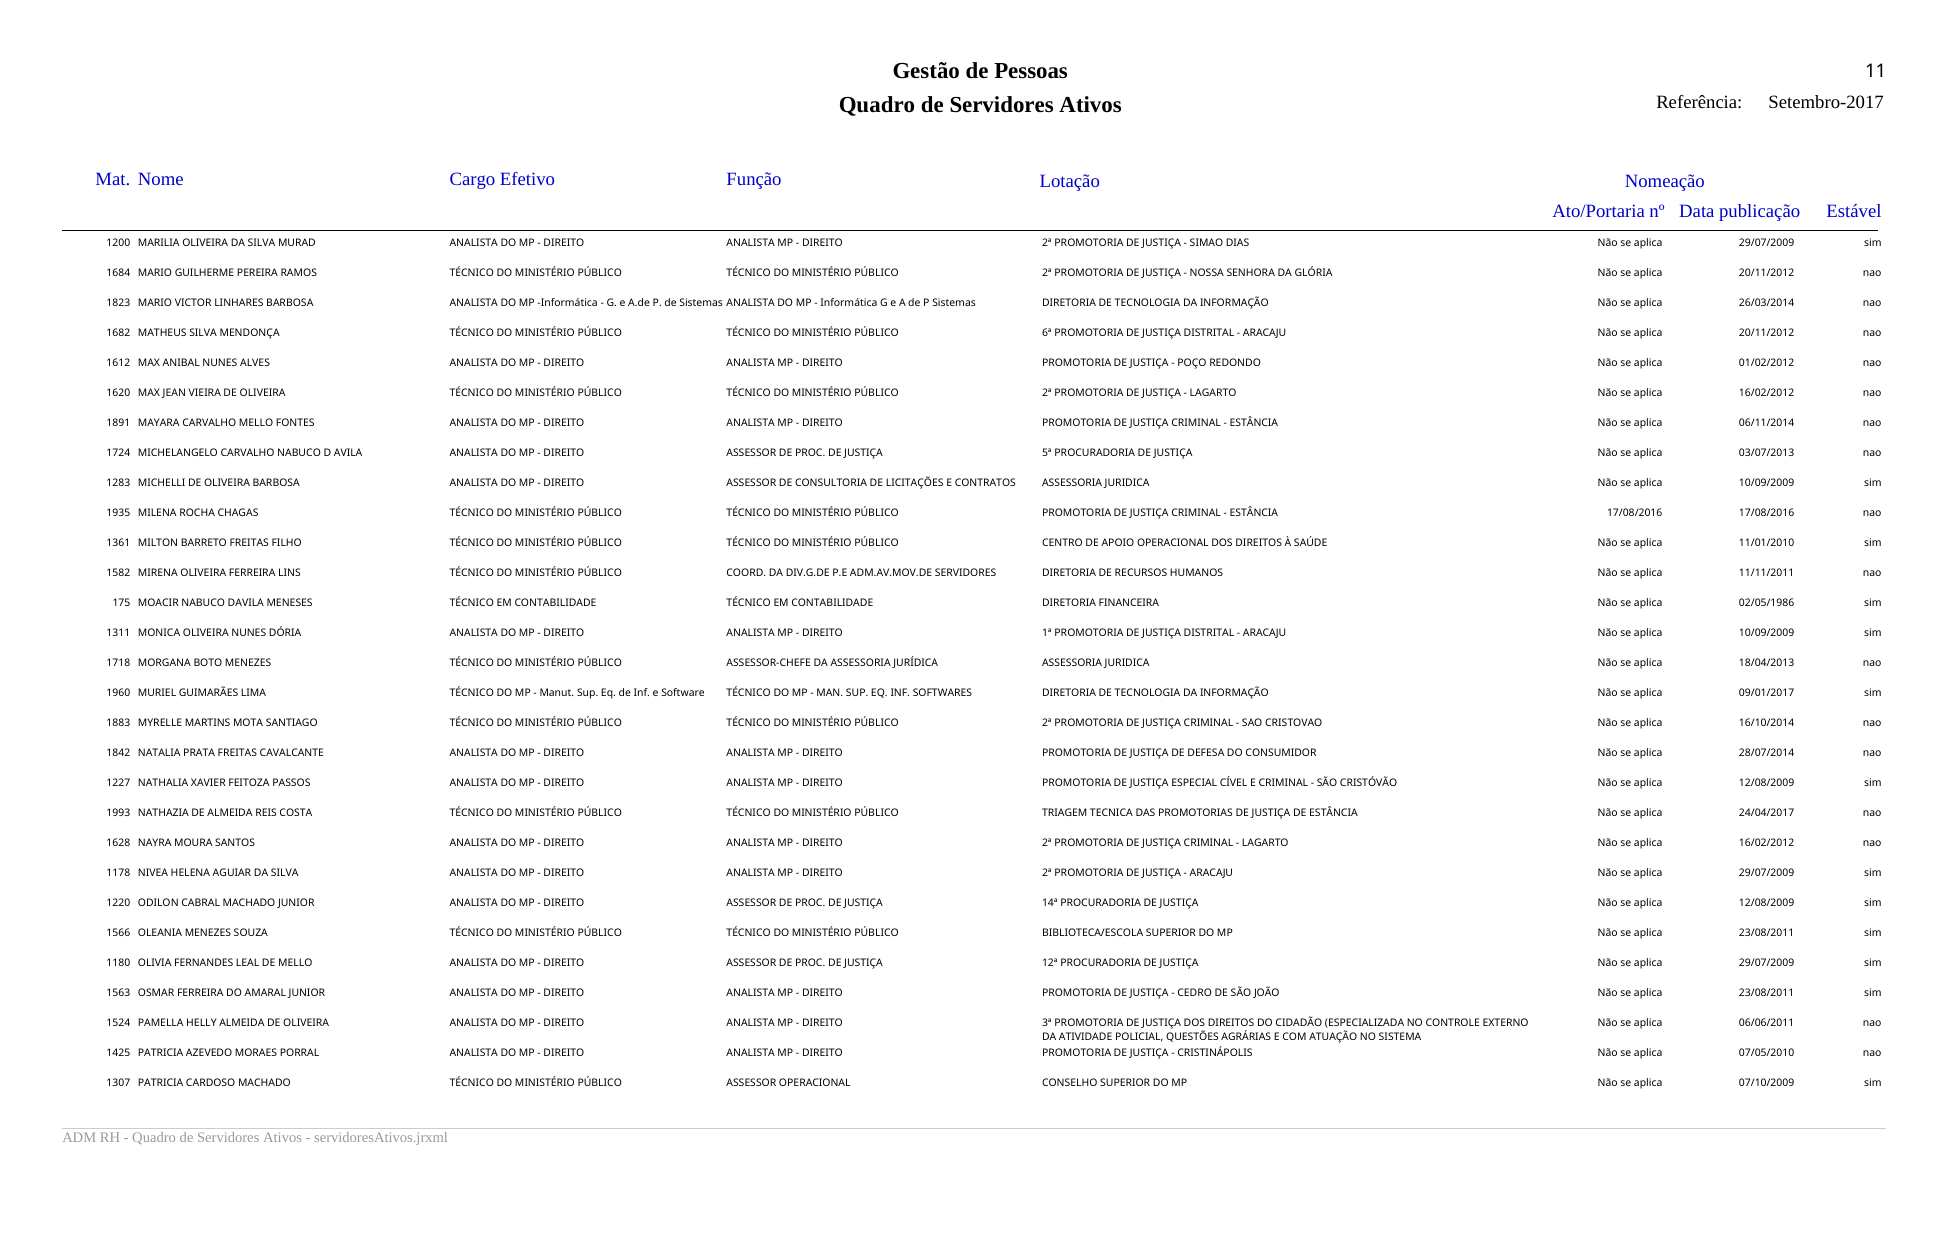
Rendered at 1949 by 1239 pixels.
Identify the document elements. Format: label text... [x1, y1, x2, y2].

table_cell ASSESSOR DE CONSULTORIA DE LICITAÇÕES E CONTRATOS [726, 475, 1030, 505]
table_cell [0, 57, 437, 84]
table_cell [0, 295, 68, 325]
table_cell [1523, 91, 1656, 124]
table_cell Não se aplica [1547, 385, 1662, 415]
table_cell 07/05/2010 [1662, 1045, 1794, 1075]
table_cell [0, 200, 1529, 229]
table_cell 1283 [68, 475, 130, 505]
table_cell 1620 [68, 385, 130, 415]
table_cell [0, 1105, 1948, 1128]
table_cell [1196, 170, 1529, 198]
table_cell [1538, 475, 1547, 505]
table_cell [130, 685, 138, 715]
table_cell TÉCNICO DO MINISTÉRIO PÚBLICO [449, 385, 723, 415]
table_cell [1881, 805, 1948, 835]
table_cell Não se aplica [1547, 835, 1662, 865]
table_cell 10/09/2009 [1662, 475, 1794, 505]
table_cell [1030, 715, 1042, 745]
table_cell [1538, 505, 1547, 535]
table_cell nao [1803, 295, 1881, 325]
table_cell MAX JEAN VIEIRA DE OLIVEIRA [138, 385, 443, 415]
table_cell [443, 415, 449, 445]
table_cell CONSELHO SUPERIOR DO MP [1042, 1075, 1538, 1105]
table_cell TÉCNICO DO MINISTÉRIO PÚBLICO [449, 565, 723, 595]
table_cell [130, 925, 138, 955]
table_cell [130, 325, 138, 355]
table_cell [1886, 57, 1948, 84]
table_cell [130, 865, 138, 895]
table_cell [1538, 565, 1547, 595]
table_cell Não se aplica [1547, 355, 1662, 385]
table_cell PROMOTORIA DE JUSTIÇA - CRISTINÁPOLIS [1042, 1045, 1538, 1075]
table_cell [1030, 415, 1042, 445]
table_cell MARIO VICTOR LINHARES BARBOSA [138, 295, 443, 325]
table_cell 23/08/2011 [1662, 925, 1794, 955]
table_cell 06/11/2014 [1662, 415, 1794, 445]
table_cell TÉCNICO DO MINISTÉRIO PÚBLICO [726, 805, 1030, 835]
table_cell sim [1803, 475, 1881, 505]
table_cell [1030, 325, 1042, 355]
table_cell [1030, 385, 1042, 415]
table_cell [1538, 325, 1547, 355]
table_cell [1538, 835, 1547, 865]
table_cell nao [1803, 265, 1881, 295]
table_cell NATHALIA XAVIER FEITOZA PASSOS [138, 775, 443, 805]
table_cell 29/07/2009 [1662, 235, 1794, 265]
table_cell Não se aplica [1547, 715, 1662, 745]
table_cell [1030, 1075, 1042, 1105]
table_cell [130, 955, 138, 985]
table_cell [1794, 985, 1803, 1015]
table_cell nao [1803, 655, 1881, 685]
table_cell DIRETORIA DE TECNOLOGIA DA INFORMAÇÃO [1042, 295, 1538, 325]
table_cell 23/08/2011 [1662, 985, 1794, 1015]
table_cell [684, 170, 726, 198]
table_cell ASSESSOR DE PROC. DE JUSTIÇA [726, 955, 1030, 985]
table_cell 1960 [68, 685, 130, 715]
table_cell [443, 985, 449, 1015]
table_cell 1718 [68, 655, 130, 685]
table_cell TÉCNICO DO MINISTÉRIO PÚBLICO [449, 325, 723, 355]
table_cell [0, 1015, 68, 1045]
table_cell sim [1803, 895, 1881, 925]
table_cell [0, 325, 68, 355]
table_cell [1538, 535, 1547, 565]
table_cell [1881, 655, 1948, 685]
table_cell TÉCNICO DO MINISTÉRIO PÚBLICO [726, 925, 1030, 955]
table_cell [1538, 385, 1547, 415]
table_cell [1881, 985, 1948, 1015]
table_cell 10/09/2009 [1662, 625, 1794, 655]
table_cell DIRETORIA FINANCEIRA [1042, 595, 1538, 625]
table_cell 26/03/2014 [1662, 295, 1794, 325]
table_cell TÉCNICO DO MINISTÉRIO PÚBLICO [726, 535, 1030, 565]
table_cell [1881, 235, 1948, 265]
table_cell 1ª PROMOTORIA DE JUSTIÇA DISTRITAL - ARACAJU [1042, 625, 1538, 655]
table_cell [130, 895, 138, 925]
table_cell [443, 715, 449, 745]
table_cell Nomeação [1529, 170, 1800, 199]
table_cell [1881, 745, 1948, 775]
table_cell [0, 835, 68, 865]
table_cell [130, 385, 138, 415]
table_header [0, 0, 1948, 57]
table_cell 1935 [68, 505, 130, 535]
table_cell [0, 125, 1948, 168]
table_cell [1794, 805, 1803, 835]
table_cell MICHELLI DE OLIVEIRA BARBOSA [138, 475, 443, 505]
table_cell ANALISTA DO MP - Informática G e A de P Sistemas [726, 295, 1030, 325]
table_cell 1823 [68, 295, 130, 325]
table_cell [130, 625, 138, 655]
table_cell [1538, 805, 1547, 835]
table_cell 1612 [68, 355, 130, 385]
table_cell 07/10/2009 [1662, 1075, 1794, 1105]
table_cell [130, 170, 138, 198]
table_cell ANALISTA DO MP - DIREITO [449, 1045, 723, 1075]
table_cell 3ª PROMOTORIA DE JUSTIÇA DOS DIREITOS DO CIDADÃO (ESPECIALIZADA NO CONTROLE EXTERNO DA ATIVIDADE POLICIAL, QUESTÕES AGRÁRIAS E COM ATUAÇÃO NO SISTEMA [1042, 1015, 1538, 1045]
table_cell [130, 355, 138, 385]
table_cell [443, 535, 449, 565]
table_cell 12ª PROCURADORIA DE JUSTIÇA [1042, 955, 1538, 985]
table_cell [130, 775, 138, 805]
table_cell ANALISTA DO MP - DIREITO [449, 445, 723, 475]
table_cell 29/07/2009 [1662, 955, 1794, 985]
table_cell TÉCNICO EM CONTABILIDADE [449, 595, 723, 625]
table_cell Não se aplica [1547, 265, 1662, 295]
table_cell [1538, 1075, 1547, 1105]
table_cell [803, 170, 1039, 198]
table_cell Lotação [1039, 170, 1196, 199]
table_cell [130, 505, 138, 535]
table_cell ANALISTA MP - DIREITO [726, 415, 1030, 445]
table_cell [1794, 235, 1803, 265]
table_cell ANALISTA DO MP -Informática - G. e A.de P. de Sistemas [449, 295, 723, 325]
table_cell [1030, 955, 1042, 985]
table_cell ASSESSOR DE PROC. DE JUSTIÇA [726, 445, 1030, 475]
table_cell [0, 655, 68, 685]
table_cell TÉCNICO DO MINISTÉRIO PÚBLICO [726, 265, 1030, 295]
table_cell [0, 925, 68, 955]
table_cell Data publicação [1665, 200, 1800, 229]
table_cell PROMOTORIA DE JUSTIÇA CRIMINAL - ESTÂNCIA [1042, 505, 1538, 535]
table_cell [1794, 535, 1803, 565]
table_cell [443, 325, 449, 355]
table_cell ANALISTA DO MP - DIREITO [449, 775, 723, 805]
table_cell [1538, 655, 1547, 685]
table_cell TÉCNICO DO MINISTÉRIO PÚBLICO [726, 385, 1030, 415]
table_cell ANALISTA MP - DIREITO [726, 1045, 1030, 1075]
table_cell [1881, 200, 1948, 229]
table_cell ANALISTA MP - DIREITO [726, 985, 1030, 1015]
table_cell ANALISTA DO MP - DIREITO [449, 835, 723, 865]
table_cell PROMOTORIA DE JUSTIÇA ESPECIAL CÍVEL E CRIMINAL - SÃO CRISTÓVÃO [1042, 775, 1538, 805]
table_cell 1220 [68, 895, 130, 925]
table_cell Não se aplica [1547, 415, 1662, 445]
table_cell DIRETORIA DE RECURSOS HUMANOS [1042, 565, 1538, 595]
table_cell 11 [1731, 57, 1886, 84]
table_cell [1794, 865, 1803, 895]
table_cell [1794, 925, 1803, 955]
table_cell [130, 835, 138, 865]
table_cell PROMOTORIA DE JUSTIÇA DE DEFESA DO CONSUMIDOR [1042, 745, 1538, 775]
table_cell ANALISTA MP - DIREITO [726, 835, 1030, 865]
table_cell [1538, 925, 1547, 955]
table_cell TÉCNICO DO MINISTÉRIO PÚBLICO [449, 805, 723, 835]
table_cell 1842 [68, 745, 130, 775]
table_cell [443, 265, 449, 295]
table_cell [130, 1045, 138, 1075]
table_cell [1794, 415, 1803, 445]
table_cell [1881, 1015, 1948, 1045]
table_cell [1030, 925, 1042, 955]
table_cell NATHAZIA DE ALMEIDA REIS COSTA [138, 805, 443, 835]
table_cell [443, 565, 449, 595]
table_cell Não se aplica [1547, 655, 1662, 685]
table_cell [1030, 445, 1042, 475]
table_cell 1993 [68, 805, 130, 835]
table_cell [0, 955, 68, 985]
table_cell 12/08/2009 [1662, 895, 1794, 925]
table_cell TÉCNICO DO MINISTÉRIO PÚBLICO [449, 655, 723, 685]
table_cell [0, 745, 68, 775]
table_cell sim [1803, 955, 1881, 985]
table_cell [1794, 595, 1803, 625]
table_cell TÉCNICO DO MINISTÉRIO PÚBLICO [449, 925, 723, 955]
table_cell TÉCNICO DO MP - Manut. Sup. Eq. de Inf. e Software [449, 685, 723, 715]
table_cell [1794, 385, 1803, 415]
table_cell Não se aplica [1547, 445, 1662, 475]
table_cell nao [1803, 1045, 1881, 1075]
table_cell [130, 565, 138, 595]
table_cell [1886, 1128, 1948, 1152]
table_cell [130, 445, 138, 475]
table_cell NAYRA MOURA SANTOS [138, 835, 443, 865]
table_cell Não se aplica [1547, 865, 1662, 895]
table_cell 09/01/2017 [1662, 685, 1794, 715]
table_cell 175 [68, 595, 130, 625]
table_cell [1794, 835, 1803, 865]
table_cell [1030, 625, 1042, 655]
table_cell [1881, 835, 1948, 865]
table_cell [1030, 835, 1042, 865]
table_cell 1178 [68, 865, 130, 895]
table_cell [1538, 955, 1547, 985]
table_cell CENTRO DE APOIO OPERACIONAL DOS DIREITOS À SAÚDE [1042, 535, 1538, 565]
table_cell DIRETORIA DE TECNOLOGIA DA INFORMAÇÃO [1042, 685, 1538, 715]
table_cell ASSESSOR DE PROC. DE JUSTIÇA [726, 895, 1030, 925]
table_cell nao [1803, 325, 1881, 355]
table_cell [1538, 355, 1547, 385]
table_cell [1794, 1075, 1803, 1105]
table_cell [443, 745, 449, 775]
table_cell Não se aplica [1547, 895, 1662, 925]
table_cell ANALISTA DO MP - DIREITO [449, 955, 723, 985]
table_cell [1030, 235, 1042, 265]
table_cell ANALISTA DO MP - DIREITO [449, 1015, 723, 1045]
table_cell [1881, 445, 1948, 475]
table_cell 1582 [68, 565, 130, 595]
table_cell 1682 [68, 325, 130, 355]
table_cell ANALISTA DO MP - DIREITO [449, 355, 723, 385]
table_cell 16/02/2012 [1662, 385, 1794, 415]
table_cell nao [1803, 835, 1881, 865]
table_cell [1538, 715, 1547, 745]
table_cell ANALISTA DO MP - DIREITO [449, 235, 723, 265]
table_cell COORD. DA DIV.G.DE P.E ADM.AV.MOV.DE SERVIDORES [726, 565, 1030, 595]
table_cell [0, 1045, 68, 1075]
table_cell [1881, 595, 1948, 625]
table_cell [130, 265, 138, 295]
table_cell [1794, 445, 1803, 475]
table_cell MARIO GUILHERME PEREIRA RAMOS [138, 265, 443, 295]
table_cell [1030, 685, 1042, 715]
table_cell 1563 [68, 985, 130, 1015]
table_cell 12/08/2009 [1662, 775, 1794, 805]
table_cell nao [1803, 415, 1881, 445]
table_cell [1538, 445, 1547, 475]
table_cell ADM RH - Quadro de Servidores Ativos - servidoresAtivos.jrxml [62, 1129, 1886, 1152]
table_cell TÉCNICO DO MINISTÉRIO PÚBLICO [449, 505, 723, 535]
table_cell ODILON CABRAL MACHADO JUNIOR [138, 895, 443, 925]
table_cell sim [1803, 685, 1881, 715]
table_cell [0, 235, 68, 265]
table_cell [1794, 355, 1803, 385]
table_cell nao [1803, 505, 1881, 535]
table_cell 17/08/2016 [1662, 505, 1794, 535]
table_cell Não se aplica [1547, 475, 1662, 505]
table_cell 1200 [68, 235, 130, 265]
table_cell [130, 235, 138, 265]
table_cell 1628 [68, 835, 130, 865]
table_cell [1881, 535, 1948, 565]
table_cell nao [1803, 1015, 1881, 1045]
table_cell Não se aplica [1547, 1015, 1662, 1045]
table_cell [1538, 775, 1547, 805]
table_cell [0, 85, 1948, 91]
table_cell [0, 91, 437, 124]
table_cell [1030, 1015, 1042, 1045]
table_cell [1538, 295, 1547, 325]
table_cell 24/04/2017 [1662, 805, 1794, 835]
table_cell [130, 745, 138, 775]
table_cell [1030, 865, 1042, 895]
table_cell NATALIA PRATA FREITAS CAVALCANTE [138, 745, 443, 775]
table_cell Não se aplica [1547, 955, 1662, 985]
table_cell [130, 1075, 138, 1105]
table_cell 16/10/2014 [1662, 715, 1794, 745]
table_cell 1425 [68, 1045, 130, 1075]
table_cell [1030, 505, 1042, 535]
table_cell [1538, 415, 1547, 445]
table_cell Não se aplica [1547, 925, 1662, 955]
table_cell [1794, 505, 1803, 535]
table_cell [1538, 235, 1547, 265]
table_cell TÉCNICO DO MINISTÉRIO PÚBLICO [449, 715, 723, 745]
table_cell [1538, 985, 1547, 1015]
table_cell ASSESSOR-CHEFE DA ASSESSORIA JURÍDICA [726, 655, 1030, 685]
table_cell [1794, 625, 1803, 655]
table_cell 06/06/2011 [1662, 1015, 1794, 1045]
table_cell [1881, 565, 1948, 595]
table_cell [1881, 355, 1948, 385]
table_cell TÉCNICO DO MINISTÉRIO PÚBLICO [726, 325, 1030, 355]
table_cell 2ª PROMOTORIA DE JUSTIÇA - LAGARTO [1042, 385, 1538, 415]
table_cell Não se aplica [1547, 595, 1662, 625]
table_cell [1030, 355, 1042, 385]
table_cell [0, 265, 68, 295]
table_cell MILTON BARRETO FREITAS FILHO [138, 535, 443, 565]
table_cell [203, 170, 449, 198]
table_cell nao [1803, 355, 1881, 385]
table_cell [1794, 325, 1803, 355]
table_cell TÉCNICO DO MINISTÉRIO PÚBLICO [449, 535, 723, 565]
table_cell [443, 595, 449, 625]
table_cell [1800, 170, 1948, 198]
table_cell sim [1803, 595, 1881, 625]
table_cell OLEANIA MENEZES SOUZA [138, 925, 443, 955]
table_cell ANALISTA MP - DIREITO [726, 1015, 1030, 1045]
table_cell NIVEA HELENA AGUIAR DA SILVA [138, 865, 443, 895]
table_cell MAYARA CARVALHO MELLO FONTES [138, 415, 443, 445]
table_cell [1881, 415, 1948, 445]
table_cell [1881, 895, 1948, 925]
table_cell MONICA OLIVEIRA NUNES DÓRIA [138, 625, 443, 655]
table_cell [0, 355, 68, 385]
table_cell ANALISTA MP - DIREITO [726, 355, 1030, 385]
table_cell 1311 [68, 625, 130, 655]
table_cell [1030, 775, 1042, 805]
table_cell 6ª PROMOTORIA DE JUSTIÇA DISTRITAL - ARACAJU [1042, 325, 1538, 355]
table_cell [443, 1015, 449, 1045]
table_cell TRIAGEM TECNICA DAS PROMOTORIAS DE JUSTIÇA DE ESTÂNCIA [1042, 805, 1538, 835]
table_cell [0, 865, 68, 895]
table_cell Não se aplica [1547, 535, 1662, 565]
table_cell nao [1803, 715, 1881, 745]
table_cell [0, 445, 68, 475]
table_cell [443, 955, 449, 985]
table_cell 1307 [68, 1075, 130, 1105]
table_cell [443, 475, 449, 505]
table_cell PROMOTORIA DE JUSTIÇA CRIMINAL - ESTÂNCIA [1042, 415, 1538, 445]
table_cell BIBLIOTECA/ESCOLA SUPERIOR DO MP [1042, 925, 1538, 955]
table_cell [1794, 295, 1803, 325]
table_cell [1881, 1075, 1948, 1105]
table_cell sim [1803, 235, 1881, 265]
table_cell [130, 985, 138, 1015]
table_cell [1030, 1045, 1042, 1075]
table_cell 20/11/2012 [1662, 265, 1794, 295]
table_cell 1724 [68, 445, 130, 475]
table_cell [443, 385, 449, 415]
table_cell MATHEUS SILVA MENDONÇA [138, 325, 443, 355]
table_cell [1030, 895, 1042, 925]
table_cell [1794, 1015, 1803, 1045]
table_cell 1361 [68, 535, 130, 565]
table_cell nao [1803, 745, 1881, 775]
table_cell [1030, 985, 1042, 1015]
table_cell [443, 1075, 449, 1105]
table_cell Não se aplica [1547, 295, 1662, 325]
table_cell [1884, 91, 1948, 124]
table_cell [1794, 565, 1803, 595]
table_cell sim [1803, 775, 1881, 805]
table_cell nao [1803, 445, 1881, 475]
table_cell [0, 715, 68, 745]
table_cell [130, 595, 138, 625]
table_cell 14ª PROCURADORIA DE JUSTIÇA [1042, 895, 1538, 925]
table_cell MYRELLE MARTINS MOTA SANTIAGO [138, 715, 443, 745]
table_cell 1180 [68, 955, 130, 985]
table_cell Referência: [1656, 91, 1754, 124]
table_cell TÉCNICO DO MINISTÉRIO PÚBLICO [726, 505, 1030, 535]
table_cell [1538, 745, 1547, 775]
table_cell [1030, 655, 1042, 685]
table_cell sim [1803, 985, 1881, 1015]
table_cell [0, 685, 68, 715]
table_cell [1794, 475, 1803, 505]
table_cell [1538, 625, 1547, 655]
table_cell [0, 1075, 68, 1105]
table_cell [1794, 895, 1803, 925]
table_cell 2ª PROMOTORIA DE JUSTIÇA CRIMINAL - SAO CRISTOVAO [1042, 715, 1538, 745]
table_cell [130, 715, 138, 745]
table_cell [1881, 475, 1948, 505]
table_cell PAMELLA HELLY ALMEIDA DE OLIVEIRA [138, 1015, 443, 1045]
table_cell [1881, 715, 1948, 745]
table_cell [130, 475, 138, 505]
table_cell [443, 895, 449, 925]
table_cell nao [1803, 805, 1881, 835]
table_cell sim [1803, 535, 1881, 565]
table_cell [1881, 1045, 1948, 1075]
table_cell ANALISTA MP - DIREITO [726, 745, 1030, 775]
table_cell OSMAR FERREIRA DO AMARAL JUNIOR [138, 985, 443, 1015]
table_cell PATRICIA AZEVEDO MORAES PORRAL [138, 1045, 443, 1075]
table_cell Não se aplica [1547, 1075, 1662, 1105]
table_header Cargo Efetivo [449, 168, 684, 198]
table_cell [1030, 595, 1042, 625]
table_cell [1538, 895, 1547, 925]
table_cell [0, 565, 68, 595]
table_cell [1538, 1015, 1547, 1045]
table_cell [443, 925, 449, 955]
table_cell Não se aplica [1547, 805, 1662, 835]
table_cell [0, 415, 68, 445]
table_cell [443, 505, 449, 535]
table_cell TÉCNICO DO MINISTÉRIO PÚBLICO [726, 715, 1030, 745]
table_cell Não se aplica [1547, 565, 1662, 595]
table_cell [1538, 1045, 1547, 1075]
table_cell [1030, 265, 1042, 295]
table_cell [443, 295, 449, 325]
table_cell [130, 655, 138, 685]
table_cell Setembro-2017 [1756, 91, 1884, 124]
table_cell ASSESSOR OPERACIONAL [726, 1075, 1030, 1105]
table_cell [0, 170, 68, 198]
table_cell [443, 805, 449, 835]
table_cell [443, 655, 449, 685]
table_cell [443, 235, 449, 265]
table_header Mat. [68, 168, 130, 198]
table_cell MICHELANGELO CARVALHO NABUCO D AVILA [138, 445, 443, 475]
table_cell [1030, 805, 1042, 835]
table_cell [1881, 865, 1948, 895]
table_cell MILENA ROCHA CHAGAS [138, 505, 443, 535]
table_cell MURIEL GUIMARÃES LIMA [138, 685, 443, 715]
table_cell TÉCNICO DO MINISTÉRIO PÚBLICO [449, 265, 723, 295]
table_cell PROMOTORIA DE JUSTIÇA - POÇO REDONDO [1042, 355, 1538, 385]
table_cell [0, 475, 68, 505]
table_cell Não se aplica [1547, 325, 1662, 355]
table_cell [1881, 265, 1948, 295]
table_cell 29/07/2009 [1662, 865, 1794, 895]
table_cell 5ª PROCURADORIA DE JUSTIÇA [1042, 445, 1538, 475]
table_cell PATRICIA CARDOSO MACHADO [138, 1075, 443, 1105]
table_cell 17/08/2016 [1547, 505, 1662, 535]
table_cell 1227 [68, 775, 130, 805]
table_cell [1794, 1045, 1803, 1075]
table_cell PROMOTORIA DE JUSTIÇA - CEDRO DE SÃO JOÃO [1042, 985, 1538, 1015]
table_cell [1538, 865, 1547, 895]
table_cell Não se aplica [1547, 625, 1662, 655]
table_cell [1881, 925, 1948, 955]
table_cell ANALISTA DO MP - DIREITO [449, 475, 723, 505]
table_cell 02/05/1986 [1662, 595, 1794, 625]
table_cell [1881, 505, 1948, 535]
table_cell [1794, 745, 1803, 775]
table_cell ANALISTA MP - DIREITO [726, 865, 1030, 895]
table_cell ANALISTA DO MP - DIREITO [449, 625, 723, 655]
table_cell [1030, 565, 1042, 595]
table_cell Não se aplica [1547, 985, 1662, 1015]
table_cell [1030, 475, 1042, 505]
table_cell [1794, 955, 1803, 985]
table_cell MAX ANIBAL NUNES ALVES [138, 355, 443, 385]
table_cell MARILIA OLIVEIRA DA SILVA MURAD [138, 235, 443, 265]
table_header Função [726, 168, 803, 198]
table_cell TÉCNICO DO MP - MAN. SUP. EQ. INF. SOFTWARES [726, 685, 1030, 715]
table_cell 11/11/2011 [1662, 565, 1794, 595]
table_cell TÉCNICO DO MINISTÉRIO PÚBLICO [449, 1075, 723, 1105]
table_cell ANALISTA MP - DIREITO [726, 235, 1030, 265]
table_cell [130, 295, 138, 325]
table_cell TÉCNICO EM CONTABILIDADE [726, 595, 1030, 625]
table_cell [443, 835, 449, 865]
table_cell ANALISTA DO MP - DIREITO [449, 745, 723, 775]
table_cell OLIVIA FERNANDES LEAL DE MELLO [138, 955, 443, 985]
table_cell Não se aplica [1547, 745, 1662, 775]
table_cell [1538, 685, 1547, 715]
table_cell [443, 865, 449, 895]
table_cell [1538, 265, 1547, 295]
table_cell [1881, 685, 1948, 715]
table_cell [443, 445, 449, 475]
table_cell [1523, 57, 1731, 84]
table_cell sim [1803, 925, 1881, 955]
table_cell [443, 1045, 449, 1075]
table_cell ANALISTA DO MP - DIREITO [449, 865, 723, 895]
table_cell 1566 [68, 925, 130, 955]
table_cell [0, 805, 68, 835]
table_cell ANALISTA DO MP - DIREITO [449, 415, 723, 445]
table_cell Não se aplica [1547, 235, 1662, 265]
table_cell sim [1803, 865, 1881, 895]
table_cell 2ª PROMOTORIA DE JUSTIÇA - SIMAO DIAS [1042, 235, 1538, 265]
table_cell [443, 685, 449, 715]
table_cell Não se aplica [1547, 775, 1662, 805]
table_cell 1883 [68, 715, 130, 745]
table_cell [0, 1128, 62, 1152]
table_cell [1881, 295, 1948, 325]
table_cell [0, 535, 68, 565]
table_cell [0, 595, 68, 625]
table_cell 2ª PROMOTORIA DE JUSTIÇA - ARACAJU [1042, 865, 1538, 895]
table_cell [0, 895, 68, 925]
table_cell sim [1803, 625, 1881, 655]
table_cell [0, 385, 68, 415]
table_cell [1881, 385, 1948, 415]
table_cell Quadro de Servidores Ativos [437, 91, 1523, 124]
table_cell [0, 625, 68, 655]
table_cell [1881, 325, 1948, 355]
table_cell [1030, 295, 1042, 325]
table_cell ASSESSORIA JURIDICA [1042, 475, 1538, 505]
table_cell [443, 355, 449, 385]
table_cell ASSESSORIA JURIDICA [1042, 655, 1538, 685]
table_cell MOACIR NABUCO DAVILA MENESES [138, 595, 443, 625]
table_cell 03/07/2013 [1662, 445, 1794, 475]
table_cell [0, 505, 68, 535]
table_cell 1891 [68, 415, 130, 445]
table_cell 28/07/2014 [1662, 745, 1794, 775]
table_cell [130, 1015, 138, 1045]
table_cell [1881, 955, 1948, 985]
table_cell Gestão de Pessoas [437, 57, 1523, 85]
table_cell [130, 535, 138, 565]
table_cell 18/04/2013 [1662, 655, 1794, 685]
table_cell MIRENA OLIVEIRA FERREIRA LINS [138, 565, 443, 595]
table_cell [0, 775, 68, 805]
table_cell Estável [1803, 200, 1881, 229]
table_cell ANALISTA DO MP - DIREITO [449, 895, 723, 925]
table_cell nao [1803, 385, 1881, 415]
table_header Nome [138, 168, 203, 198]
table_cell [1794, 655, 1803, 685]
table_cell 20/11/2012 [1662, 325, 1794, 355]
table_cell Não se aplica [1547, 685, 1662, 715]
table_cell Ato/Portaria nº [1529, 200, 1664, 229]
table_cell 11/01/2010 [1662, 535, 1794, 565]
table_cell [130, 415, 138, 445]
table_cell 01/02/2012 [1662, 355, 1794, 385]
table_cell ANALISTA MP - DIREITO [726, 775, 1030, 805]
table_cell ANALISTA MP - DIREITO [726, 625, 1030, 655]
table_cell [443, 625, 449, 655]
table_cell [130, 805, 138, 835]
table_cell Não se aplica [1547, 1045, 1662, 1075]
table_cell [0, 985, 68, 1015]
table_cell 2ª PROMOTORIA DE JUSTIÇA - NOSSA SENHORA DA GLÓRIA [1042, 265, 1538, 295]
table_cell 2ª PROMOTORIA DE JUSTIÇA CRIMINAL - LAGARTO [1042, 835, 1538, 865]
table_cell 16/02/2012 [1662, 835, 1794, 865]
table_cell 1684 [68, 265, 130, 295]
table_cell nao [1803, 565, 1881, 595]
table_cell [1794, 265, 1803, 295]
table_cell ANALISTA DO MP - DIREITO [449, 985, 723, 1015]
table_cell 1524 [68, 1015, 130, 1045]
table_cell MORGANA BOTO MENEZES [138, 655, 443, 685]
table_cell [443, 775, 449, 805]
table_cell [1030, 745, 1042, 775]
table_cell [1030, 535, 1042, 565]
table_cell [1794, 715, 1803, 745]
table_cell [1794, 685, 1803, 715]
table_cell sim [1803, 1075, 1881, 1105]
table_cell [1538, 595, 1547, 625]
table_cell [1881, 775, 1948, 805]
table_cell [1794, 775, 1803, 805]
table_cell [1881, 625, 1948, 655]
